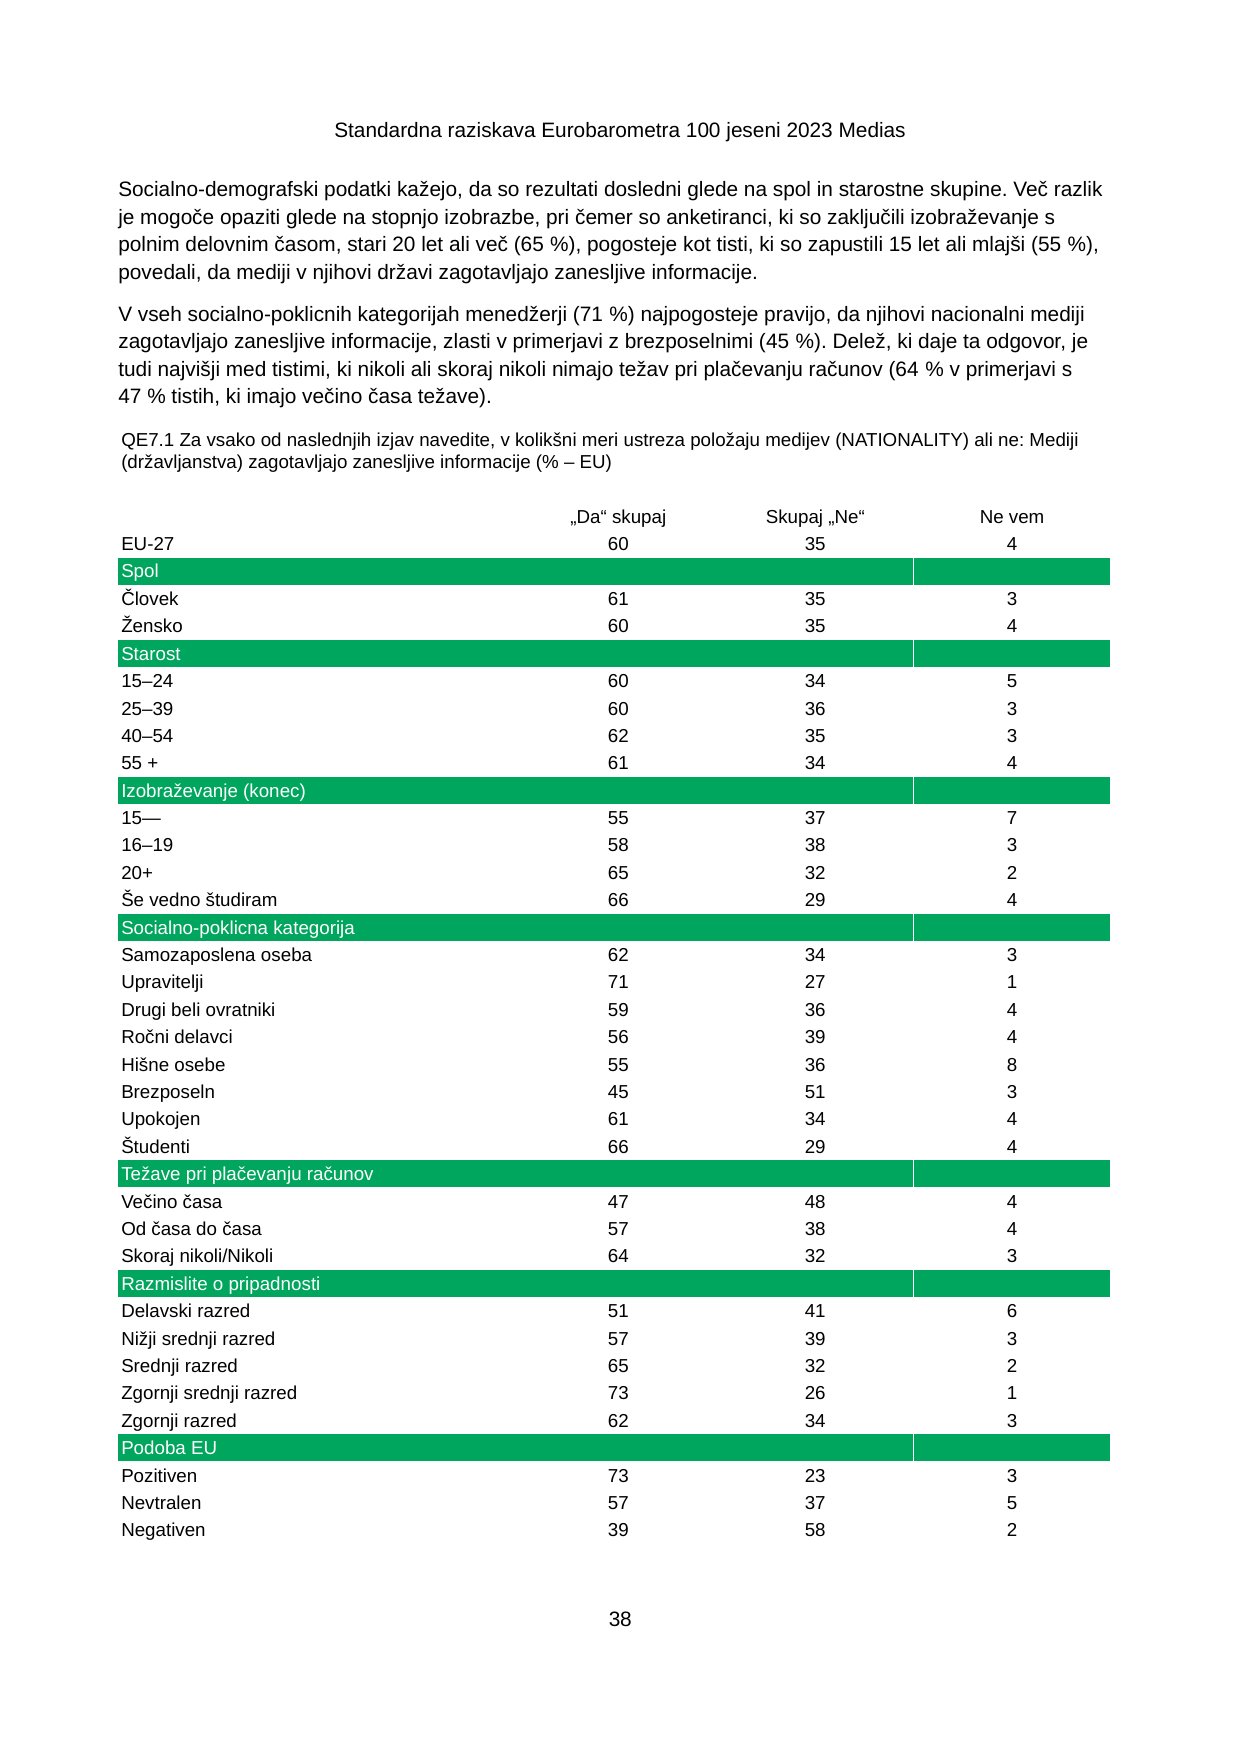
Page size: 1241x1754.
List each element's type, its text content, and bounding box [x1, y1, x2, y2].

table_cell 2 [914, 859, 1110, 886]
table_cell 4 [914, 530, 1110, 557]
table_cell 34 [717, 1407, 913, 1434]
table_cell [914, 914, 1110, 941]
table_cell 58 [520, 831, 717, 859]
table_cell [717, 558, 913, 585]
table_cell Spol [118, 558, 520, 585]
table_cell 23 [717, 1461, 913, 1489]
table_cell 34 [717, 667, 913, 694]
table_cell 36 [717, 996, 913, 1023]
table_cell [914, 640, 1110, 667]
table_cell [914, 1270, 1110, 1297]
table_cell 3 [914, 1461, 1110, 1489]
table_cell 35 [717, 530, 913, 557]
table_cell [717, 475, 913, 503]
table_cell Težave pri plačevanju računov [118, 1160, 520, 1187]
table_cell Pozitiven [118, 1461, 520, 1489]
table_cell 62 [520, 722, 717, 749]
table_cell 3 [914, 1325, 1110, 1352]
table_cell 4 [914, 1023, 1110, 1051]
table_cell EU-27 [118, 530, 520, 557]
table_cell 60 [520, 667, 717, 694]
table_cell 4 [914, 886, 1110, 913]
table_cell 64 [520, 1242, 717, 1270]
table_cell [717, 1434, 913, 1461]
table_cell 34 [717, 1105, 913, 1133]
table_cell [520, 1160, 717, 1187]
table_cell 4 [914, 1188, 1110, 1215]
table_cell 61 [520, 585, 717, 612]
table_cell 47 [520, 1188, 717, 1215]
table_cell 61 [520, 749, 717, 777]
text V vseh socialno-poklicnih kategorijah menedžerji (71 %) najpogosteje pravijo, da njihovi nacionalni mediji zagotavljajo zanesljive informacije, zlasti v primerjavi z brezposelnimi (45 %). Delež, ki daje ta odgovor, je tudi najvišji med tistimi, ki nikoli ali skoraj nikoli nimajo težav pri plačevanju računov (64 % v primerjavi s 47 % tistih, ki imajo večino časa težave). [118, 302, 1122, 408]
table_cell Srednji razred [118, 1352, 520, 1379]
table_cell 6 [914, 1297, 1110, 1324]
table_cell 37 [717, 1489, 913, 1516]
table_cell Skoraj nikoli/Nikoli [118, 1242, 520, 1270]
table_cell [717, 1270, 913, 1297]
table_cell [914, 1160, 1110, 1187]
table_cell [520, 1434, 717, 1461]
table_cell [914, 1434, 1110, 1461]
table_cell 48 [717, 1188, 913, 1215]
table_cell Brezposeln [118, 1078, 520, 1105]
table_cell [118, 503, 520, 530]
table_cell 60 [520, 694, 717, 722]
text Socialno-demografski podatki kažejo, da so rezultati dosledni glede na spol in starostne skupine. Več razlik je mogoče opaziti glede na stopnjo izobrazbe, pri čemer so anketiranci, ki so zaključili izobraževanje s polnim delovnim časom, stari 20 let ali več (65 %), pogosteje kot tisti, ki so zapustili 15 let ali mlajši (55 %), povedali, da mediji v njihovi državi zagotavljajo zanesljive informacije. [118, 177, 1122, 283]
table_cell [520, 777, 717, 804]
table_cell „Da“ skupaj [520, 503, 717, 530]
table_cell 65 [520, 1352, 717, 1379]
table_cell [717, 640, 913, 667]
table_cell 5 [914, 1489, 1110, 1516]
table_cell Samozaposlena oseba [118, 941, 520, 968]
table_cell Skupaj „Ne“ [717, 503, 913, 530]
table_cell 51 [520, 1297, 717, 1324]
table_cell Drugi beli ovratniki [118, 996, 520, 1023]
table_cell 35 [717, 612, 913, 639]
table_cell 3 [914, 585, 1110, 612]
table_cell 57 [520, 1215, 717, 1242]
table_header QE7.1 Za vsako od naslednjih izjav navedite, v kolikšni meri ustreza položaju medijev (NATIONALITY) ali ne: Mediji (državljanstva) zagotavljajo zanesljive informacije (% – EU) [118, 426, 1110, 475]
table_cell 4 [914, 1133, 1110, 1160]
table_cell Žensko [118, 612, 520, 639]
table_cell Delavski razred [118, 1297, 520, 1324]
table_cell 3 [914, 941, 1110, 968]
table_cell 57 [520, 1325, 717, 1352]
table_cell [520, 558, 717, 585]
table_cell 58 [717, 1516, 913, 1544]
table_cell Študenti [118, 1133, 520, 1160]
table_cell 5 [914, 667, 1110, 694]
table_cell 41 [717, 1297, 913, 1324]
table_cell [717, 1160, 913, 1187]
table_cell 36 [717, 694, 913, 722]
table_cell 66 [520, 1133, 717, 1160]
table_cell [520, 475, 717, 503]
table_cell 29 [717, 1133, 913, 1160]
table_cell 51 [717, 1078, 913, 1105]
table_cell Nevtralen [118, 1489, 520, 1516]
table_cell 55 + [118, 749, 520, 777]
table_cell 45 [520, 1078, 717, 1105]
table_cell 59 [520, 996, 717, 1023]
table_cell Izobraževanje (konec) [118, 777, 520, 804]
table_cell 27 [717, 968, 913, 996]
table_cell 55 [520, 1051, 717, 1078]
table_cell 32 [717, 859, 913, 886]
table_cell 32 [717, 1352, 913, 1379]
table_cell 4 [914, 1105, 1110, 1133]
table_cell 37 [717, 804, 913, 831]
table_cell Hišne osebe [118, 1051, 520, 1078]
table_cell 15–24 [118, 667, 520, 694]
table_cell [914, 475, 1110, 503]
table_cell Nižji srednji razred [118, 1325, 520, 1352]
table_cell 3 [914, 831, 1110, 859]
table_cell 4 [914, 1215, 1110, 1242]
table_cell 62 [520, 1407, 717, 1434]
table_cell 4 [914, 612, 1110, 639]
table_cell Človek [118, 585, 520, 612]
table_cell 60 [520, 612, 717, 639]
table_cell 39 [520, 1516, 717, 1544]
table_cell 62 [520, 941, 717, 968]
table_cell [118, 475, 520, 503]
table_cell Zgornji razred [118, 1407, 520, 1434]
table_cell 7 [914, 804, 1110, 831]
table_cell 25–39 [118, 694, 520, 722]
table_cell Podoba EU [118, 1434, 520, 1461]
table_cell 39 [717, 1023, 913, 1051]
table_cell Še vedno študiram [118, 886, 520, 913]
table_cell 29 [717, 886, 913, 913]
table_cell [520, 1270, 717, 1297]
table_cell Starost [118, 640, 520, 667]
table_cell 20+ [118, 859, 520, 886]
table_cell Razmislite o pripadnosti [118, 1270, 520, 1297]
table_cell Zgornji srednji razred [118, 1379, 520, 1407]
table_cell [914, 558, 1110, 585]
table_cell 61 [520, 1105, 717, 1133]
table_cell 38 [717, 1215, 913, 1242]
table_cell 36 [717, 1051, 913, 1078]
table_cell [520, 640, 717, 667]
table_cell 35 [717, 722, 913, 749]
table_cell 34 [717, 749, 913, 777]
table_cell 2 [914, 1516, 1110, 1544]
table_cell Socialno-poklicna kategorija [118, 914, 520, 941]
table_cell 3 [914, 1407, 1110, 1434]
table_cell Ročni delavci [118, 1023, 520, 1051]
table_cell 57 [520, 1489, 717, 1516]
table_cell 4 [914, 996, 1110, 1023]
table_cell 35 [717, 585, 913, 612]
table_cell 55 [520, 804, 717, 831]
table_cell 8 [914, 1051, 1110, 1078]
table_cell 38 [717, 831, 913, 859]
table_cell 1 [914, 1379, 1110, 1407]
table_cell 71 [520, 968, 717, 996]
table_cell 73 [520, 1461, 717, 1489]
table_cell 73 [520, 1379, 717, 1407]
table_cell 2 [914, 1352, 1110, 1379]
table_cell 39 [717, 1325, 913, 1352]
table_cell 15— [118, 804, 520, 831]
table_cell Večino časa [118, 1188, 520, 1215]
table_cell 4 [914, 749, 1110, 777]
table_cell 32 [717, 1242, 913, 1270]
table_cell 26 [717, 1379, 913, 1407]
table_cell 56 [520, 1023, 717, 1051]
table_cell Upravitelji [118, 968, 520, 996]
table_cell 3 [914, 1242, 1110, 1270]
table_cell Negativen [118, 1516, 520, 1544]
table_cell 3 [914, 722, 1110, 749]
table_cell [914, 777, 1110, 804]
table_cell [717, 777, 913, 804]
table_cell 60 [520, 530, 717, 557]
table_cell 16–19 [118, 831, 520, 859]
table_cell Upokojen [118, 1105, 520, 1133]
table_cell 3 [914, 694, 1110, 722]
table_cell Od časa do časa [118, 1215, 520, 1242]
table_cell 65 [520, 859, 717, 886]
table_cell 1 [914, 968, 1110, 996]
table_cell [717, 914, 913, 941]
table_cell Ne vem [914, 503, 1110, 530]
table_cell 66 [520, 886, 717, 913]
table_cell [520, 914, 717, 941]
table_cell 3 [914, 1078, 1110, 1105]
table_cell 34 [717, 941, 913, 968]
table_cell 40–54 [118, 722, 520, 749]
